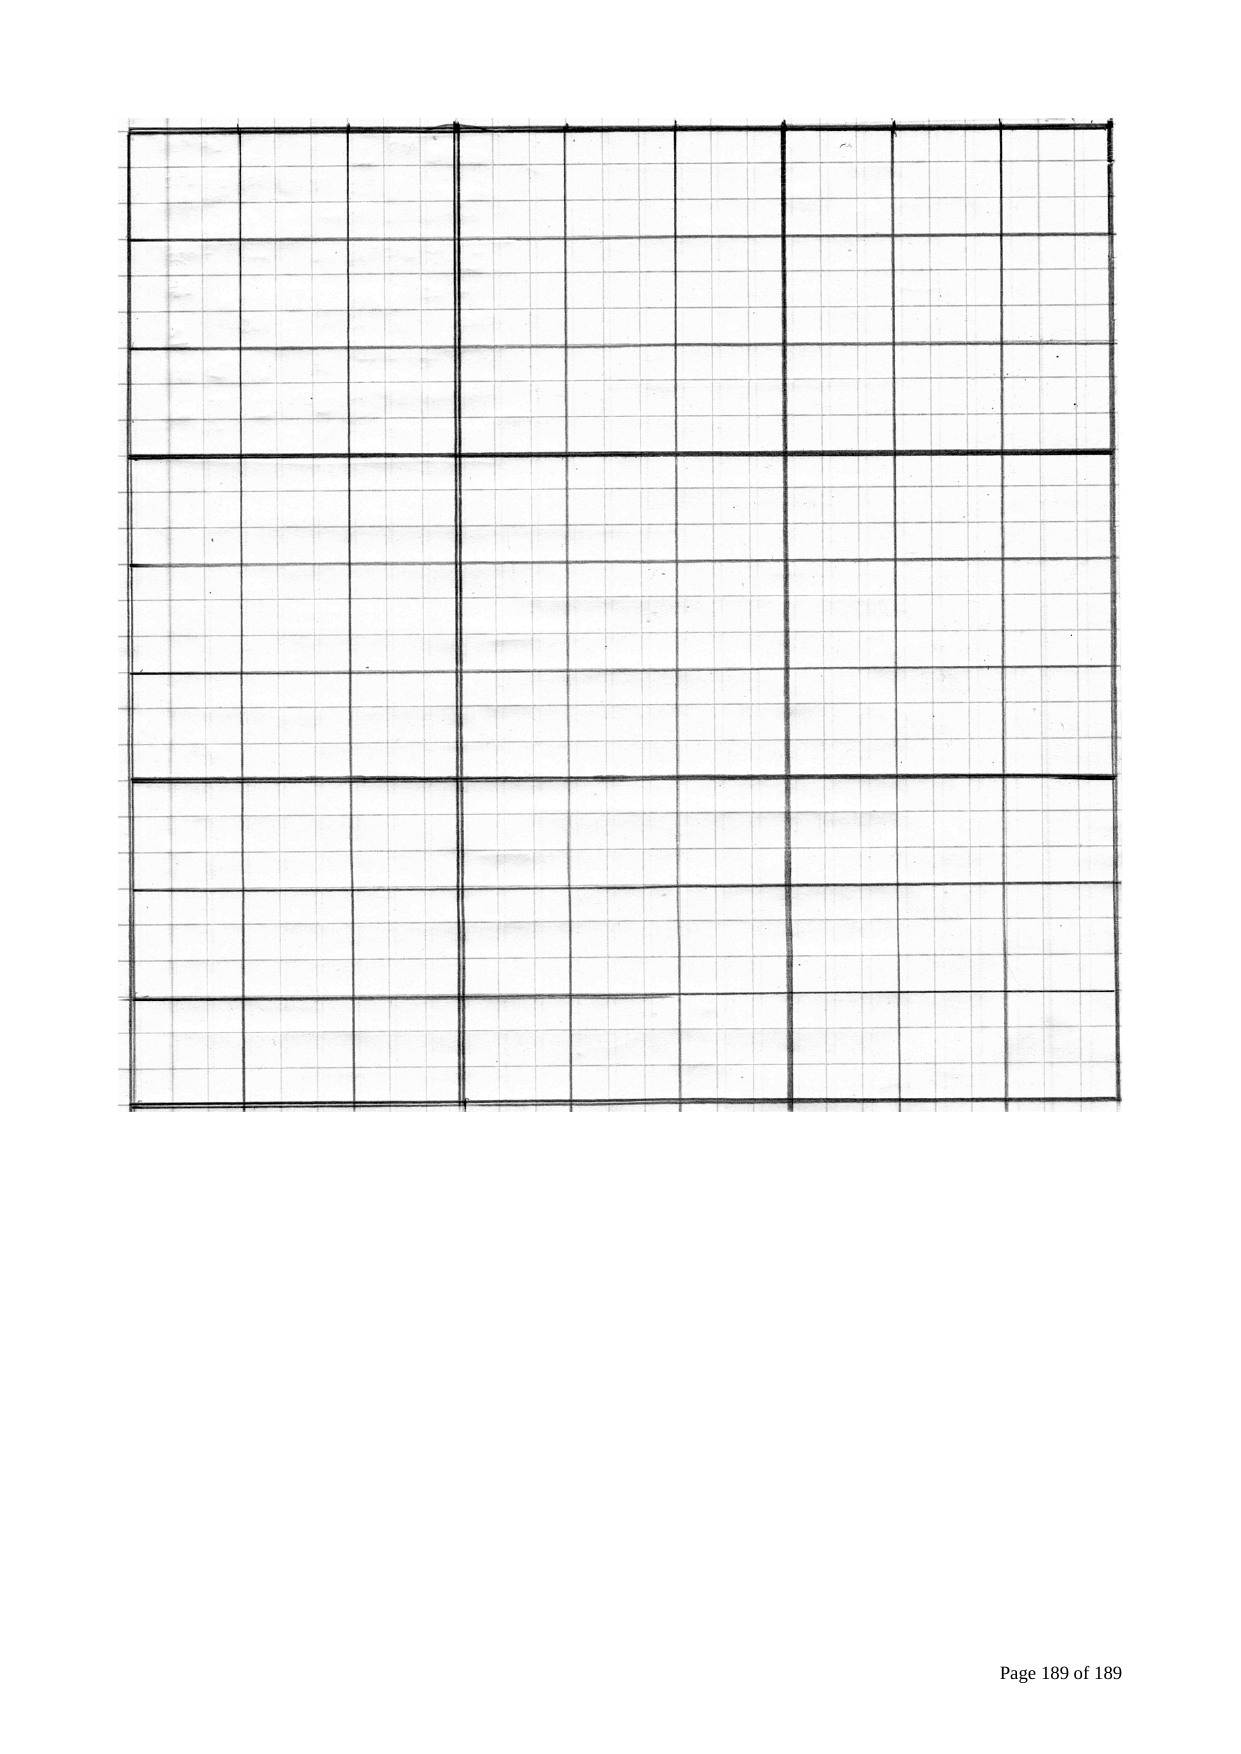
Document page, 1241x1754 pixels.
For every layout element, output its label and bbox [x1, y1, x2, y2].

picture [118, 118, 1123, 1112]
